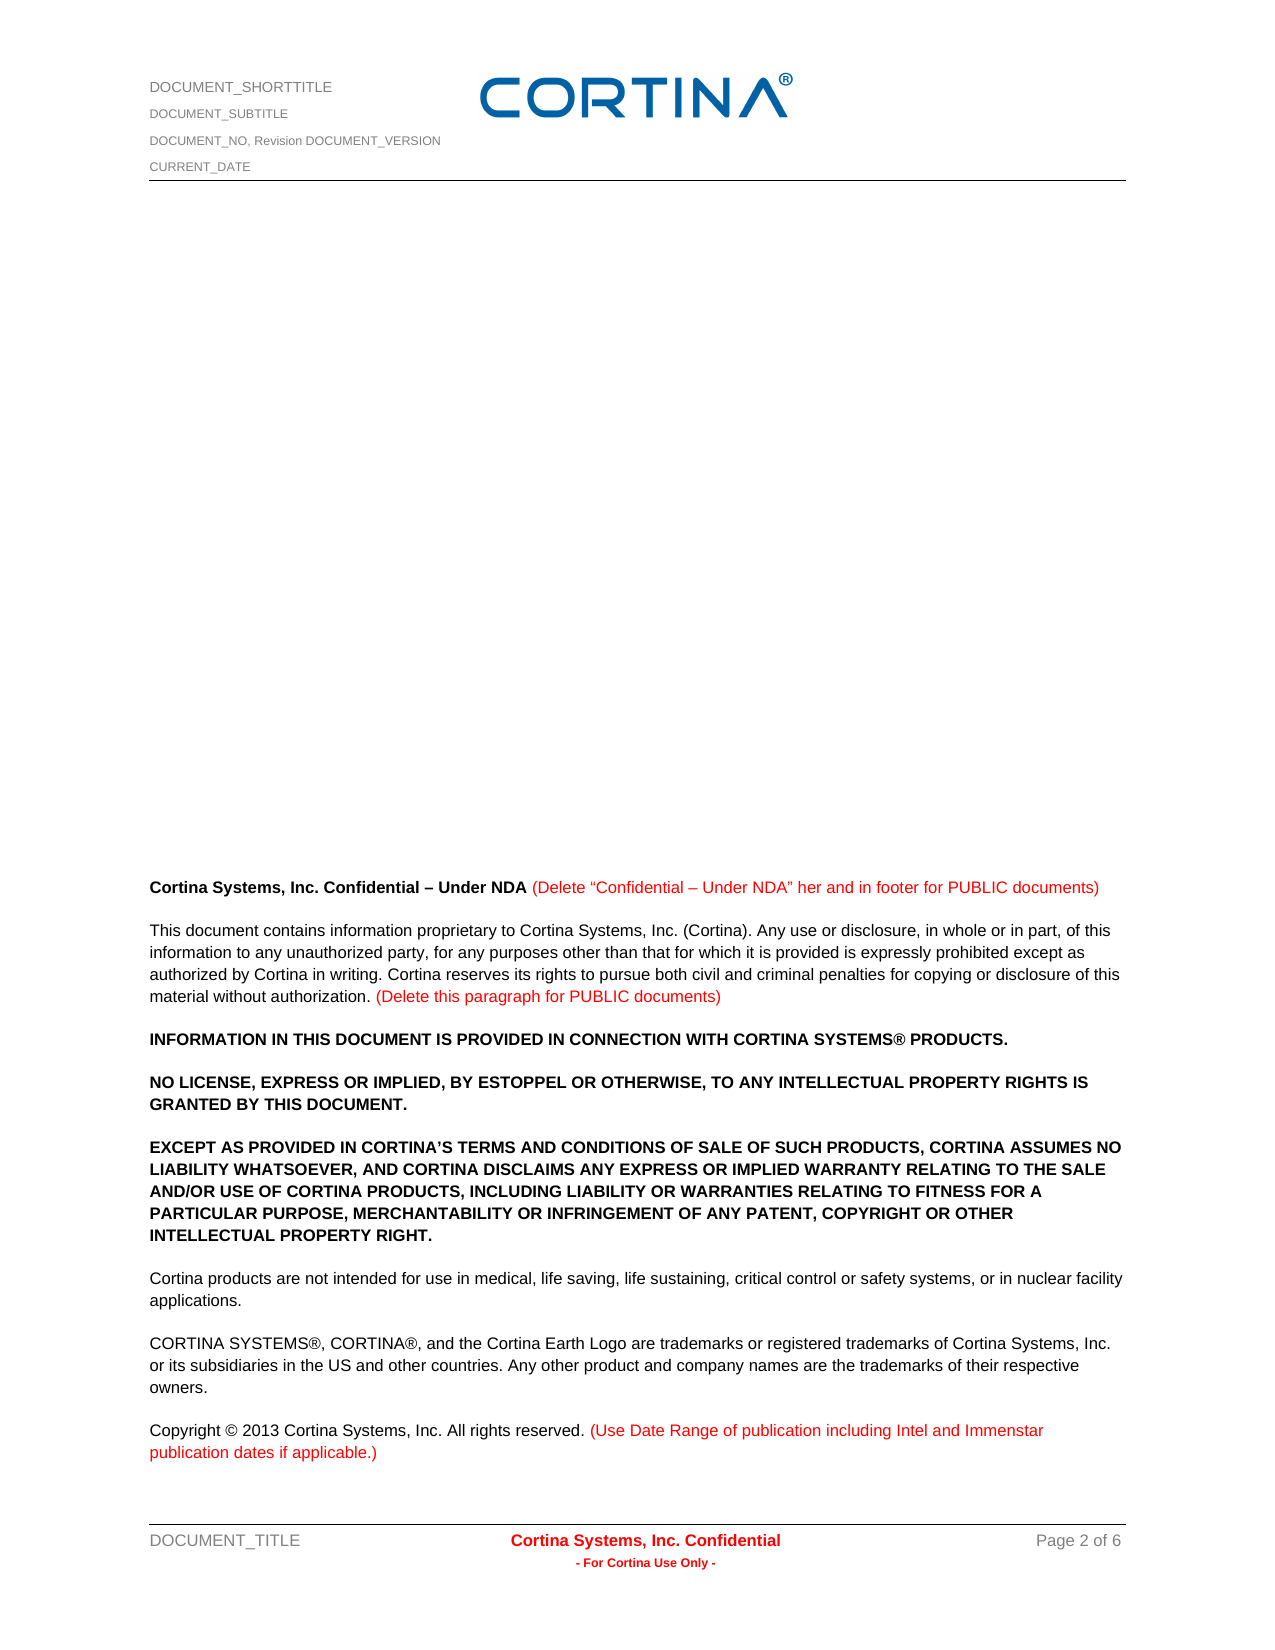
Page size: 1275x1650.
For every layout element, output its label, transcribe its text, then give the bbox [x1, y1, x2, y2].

text NO LICENSE, EXPRESS OR IMPLIED, BY ESTOPPEL OR OTHERWISE, TO ANY INTELLECTUAL PROPERTY RIGHTS IS GRANTED BY THIS DOCUMENT. [149, 1073, 1126, 1114]
text EXCEPT AS PROVIDED IN CORTINA’S TERMS AND CONDITIONS OF SALE OF SUCH PRODUCTS, CORTINA ASSUMES NO LIABILITY WHATSOEVER, AND CORTINA DISCLAIMS ANY EXPRESS OR IMPLIED WARRANTY RELATING TO THE SALE AND/OR USE OF CORTINA PRODUCTS, INCLUDING LIABILITY OR WARRANTIES RELATING TO FITNESS FOR A PARTICULAR PURPOSE, MERCHANTABILITY OR INFRINGEMENT OF ANY PATENT, COPYRIGHT OR OTHER INTELLECTUAL PROPERTY RIGHT. [149, 1138, 1126, 1245]
text Cortina products are not intended for use in medical, life saving, life sustaining, critical control or safety systems, or in nuclear facility applications. [149, 1269, 1126, 1310]
text This document contains information proprietary to Cortina Systems, Inc. (Cortina). Any use or disclosure, in whole or in part, of this information to any unauthorized party, for any purposes other than that for which it is provided is expressly prohibited except as authorized by Cortina in writing. Cortina reserves its rights to pursue both civil and criminal penalties for copying or disclosure of this material without authorization. (Delete this paragraph for PUBLIC documents) [149, 921, 1126, 1006]
text CORTINA SYSTEMS®, CORTINA®, and the Cortina Earth Logo are trademarks or registered trademarks of Cortina Systems, Inc. or its subsidiaries in the US and other countries. Any other product and company names are the trademarks of their respective owners. [149, 1334, 1126, 1397]
picture [478, 70, 797, 121]
text Copyright © 2013 Cortina Systems, Inc. All rights reserved. (Use Date Range of publication including Intel and Immenstar publication dates if applicable.) [149, 1421, 1126, 1462]
text Cortina Systems, Inc. Confidential – Under NDA (Delete “Confidential – Under NDA” her and in footer for PUBLIC documents) [149, 878, 1126, 897]
text INFORMATION IN THIS DOCUMENT IS PROVIDED IN CONNECTION WITH CORTINA SYSTEMS® PRODUCTS. [149, 1030, 1126, 1049]
